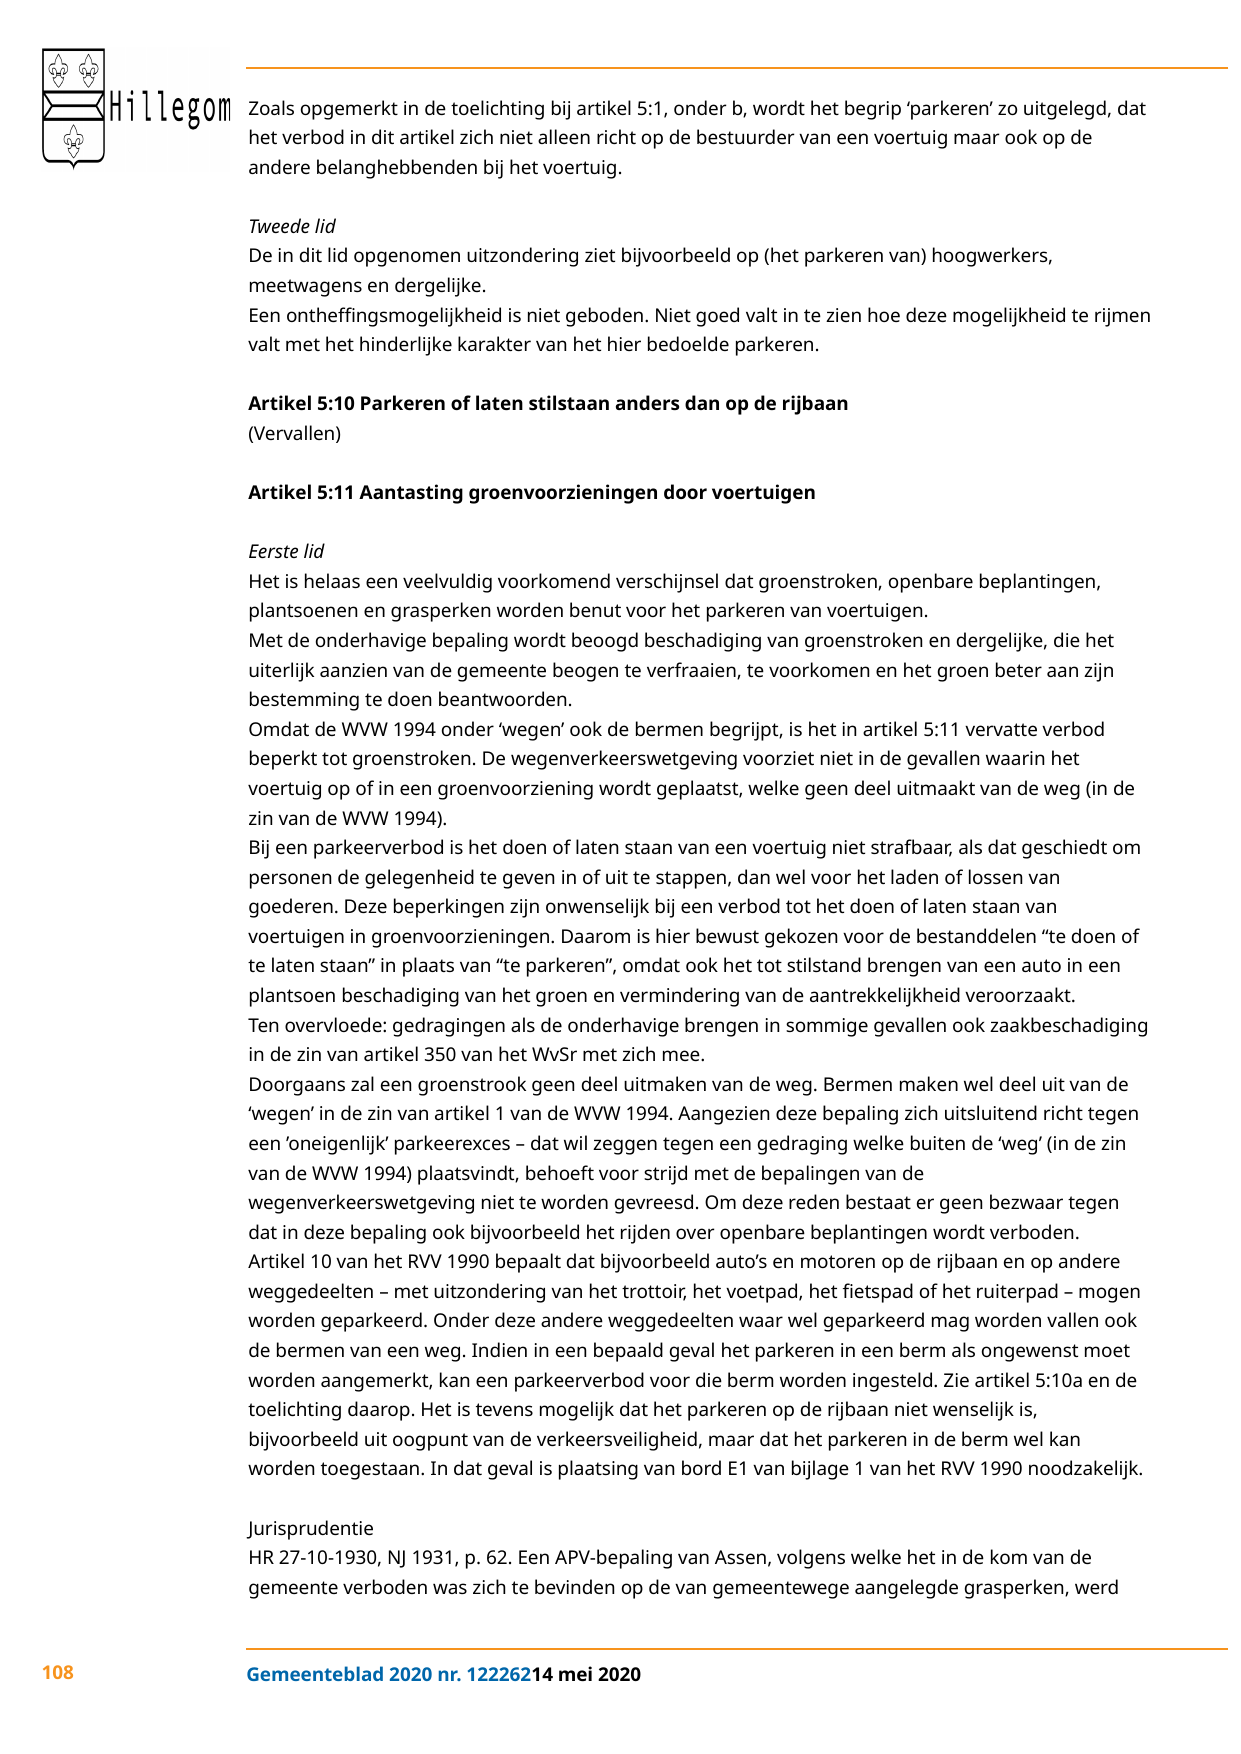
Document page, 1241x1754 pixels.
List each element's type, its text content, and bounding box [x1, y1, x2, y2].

text (Vervallen) [248, 420, 1152, 446]
text Het is helaas een veelvuldig voorkomend verschijnsel dat groenstroken, openbare beplantingen, plantsoenen en grasperken worden benut voor het parkeren van voertuigen. [248, 568, 1152, 623]
text Tweede lid [248, 213, 1152, 239]
text Ten overvloede: gedragingen als de onderhavige brengen in sommige gevallen ook zaakbeschadiging in de zin van artikel 350 van het WvSr met zich mee. [248, 1012, 1152, 1067]
text Artikel 5:10 Parkeren of laten stilstaan anders dan op de rijbaan [248, 391, 1152, 416]
text Eerste lid [248, 538, 1152, 564]
text HR 27-10-1930, NJ 1931, p. 62. Een APV-bepaling van Assen, volgens welke het in de kom van de gemeente verboden was zich te bevinden op de van gemeentewege aangelegde grasperken, werd [248, 1544, 1152, 1600]
text Met de onderhavige bepaling wordt beoogd beschadiging van groenstroken en dergelijke, die het uiterlijk aanzien van de gemeente beogen te verfraaien, te voorkomen en het groen beter aan zijn bestemming te doen beantwoorden. [248, 627, 1152, 712]
text Artikel 10 van het RVV 1990 bepaalt dat bijvoorbeeld auto’s en motoren op de rijbaan en op andere weggedeelten – met uitzondering van het trottoir, het voetpad, het fietspad of het ruiterpad – mogen worden geparkeerd. Onder deze andere weggedeelten waar wel geparkeerd mag worden vallen ook de bermen van een weg. Indien in een bepaald geval het parkeren in een berm als ongewenst moet worden aangemerkt, kan een parkeerverbod voor die berm worden ingesteld. Zie artikel 5:10a en de toelichting daarop. Het is tevens mogelijk dat het parkeren op de rijbaan niet wenselijk is, bijvoorbeeld uit oogpunt van de verkeersveiligheid, maar dat het parkeren in de berm wel kan worden toegestaan. In dat geval is plaatsing van bord E1 van bijlage 1 van het RVV 1990 noodzakelijk. [248, 1248, 1152, 1481]
text Doorgaans zal een groenstrook geen deel uitmaken van de weg. Bermen maken wel deel uit van de ‘wegen’ in de zin van artikel 1 van de WVW 1994. Aangezien deze bepaling zich uitsluitend richt tegen een ’oneigenlijk’ parkeerexces – dat wil zeggen tegen een gedraging welke buiten de ‘weg’ (in de zin van de WVW 1994) plaatsvindt, behoeft voor strijd met de bepalingen van de wegenverkeerswetgeving niet te worden gevreesd. Om deze reden bestaat er geen bezwaar tegen dat in deze bepaling ook bijvoorbeeld het rijden over openbare beplantingen wordt verboden. [248, 1071, 1152, 1245]
picture [41, 47, 231, 172]
text Jurisprudentie [248, 1515, 1152, 1541]
text Artikel 5:11 Aantasting groenvoorzieningen door voertuigen [248, 479, 1152, 505]
text Een ontheffingsmogelijkheid is niet geboden. Niet goed valt in te zien hoe deze mogelijkheid te rijmen valt met het hinderlijke karakter van het hier bedoelde parkeren. [248, 302, 1152, 357]
text Omdat de WVW 1994 onder ‘wegen’ ook de bermen begrijpt, is het in artikel 5:11 vervatte verbod beperkt tot groenstroken. De wegenverkeerswetgeving voorziet niet in de gevallen waarin het voertuig op of in een groenvoorziening wordt geplaatst, welke geen deel uitmaakt van de weg (in de zin van de WVW 1994). [248, 716, 1152, 831]
text Zoals opgemerkt in de toelichting bij artikel 5:1, onder b, wordt het begrip ‘parkeren’ zo uitgelegd, dat het verbod in dit artikel zich niet alleen richt op de bestuurder van een voertuig maar ook op de andere belanghebbenden bij het voertuig. [248, 95, 1152, 180]
text Bij een parkeerverbod is het doen of laten staan van een voertuig niet strafbaar, als dat geschiedt om personen de gelegenheid te geven in of uit te stappen, dan wel voor het laden of lossen van goederen. Deze beperkingen zijn onwenselijk bij een verbod tot het doen of laten staan van voertuigen in groenvoorzieningen. Daarom is hier bewust gekozen voor de bestanddelen “te doen of te laten staan” in plaats van “te parkeren”, omdat ook het tot stilstand brengen van een auto in een plantsoen beschadiging van het groen en vermindering van de aantrekkelijkheid veroorzaakt. [248, 834, 1152, 1008]
text De in dit lid opgenomen uitzondering ziet bijvoorbeeld op (het parkeren van) hoogwerkers, meetwagens en dergelijke. [248, 243, 1152, 298]
